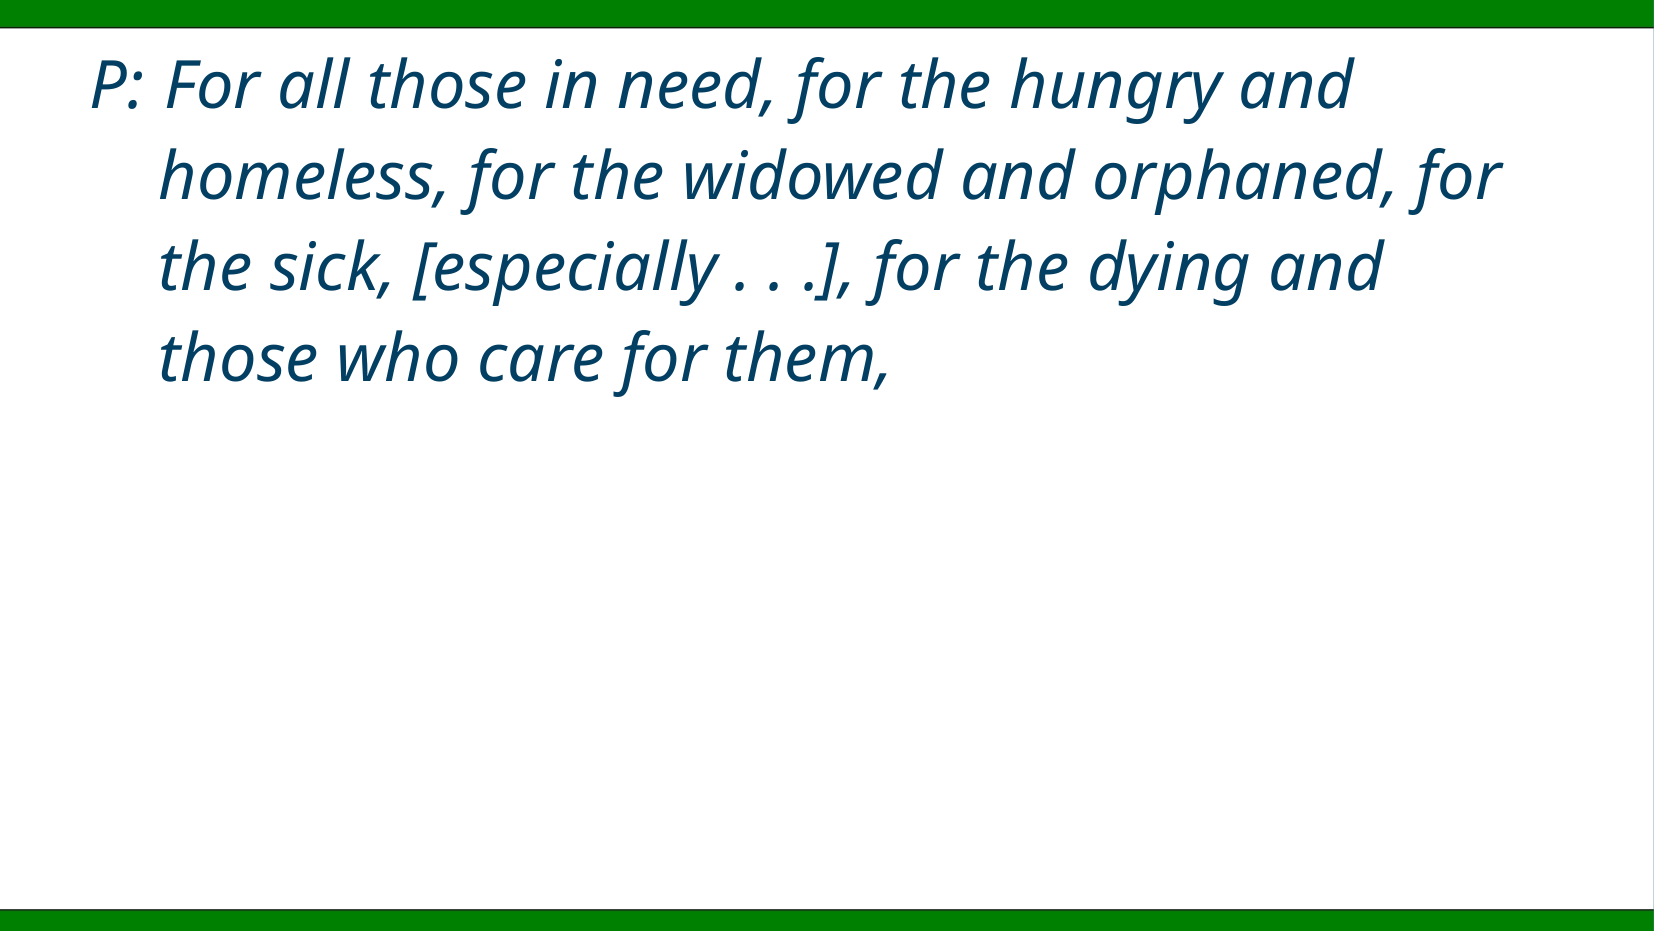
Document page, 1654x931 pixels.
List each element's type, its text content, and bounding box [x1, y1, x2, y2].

text_box P: For all those in need, for the hungry and homeless, for the widowed and orphaned, for the sick, [especially . . .], for the dying and those who care for them, [75, 30, 1591, 400]
picture [0, 0, 1654, 931]
